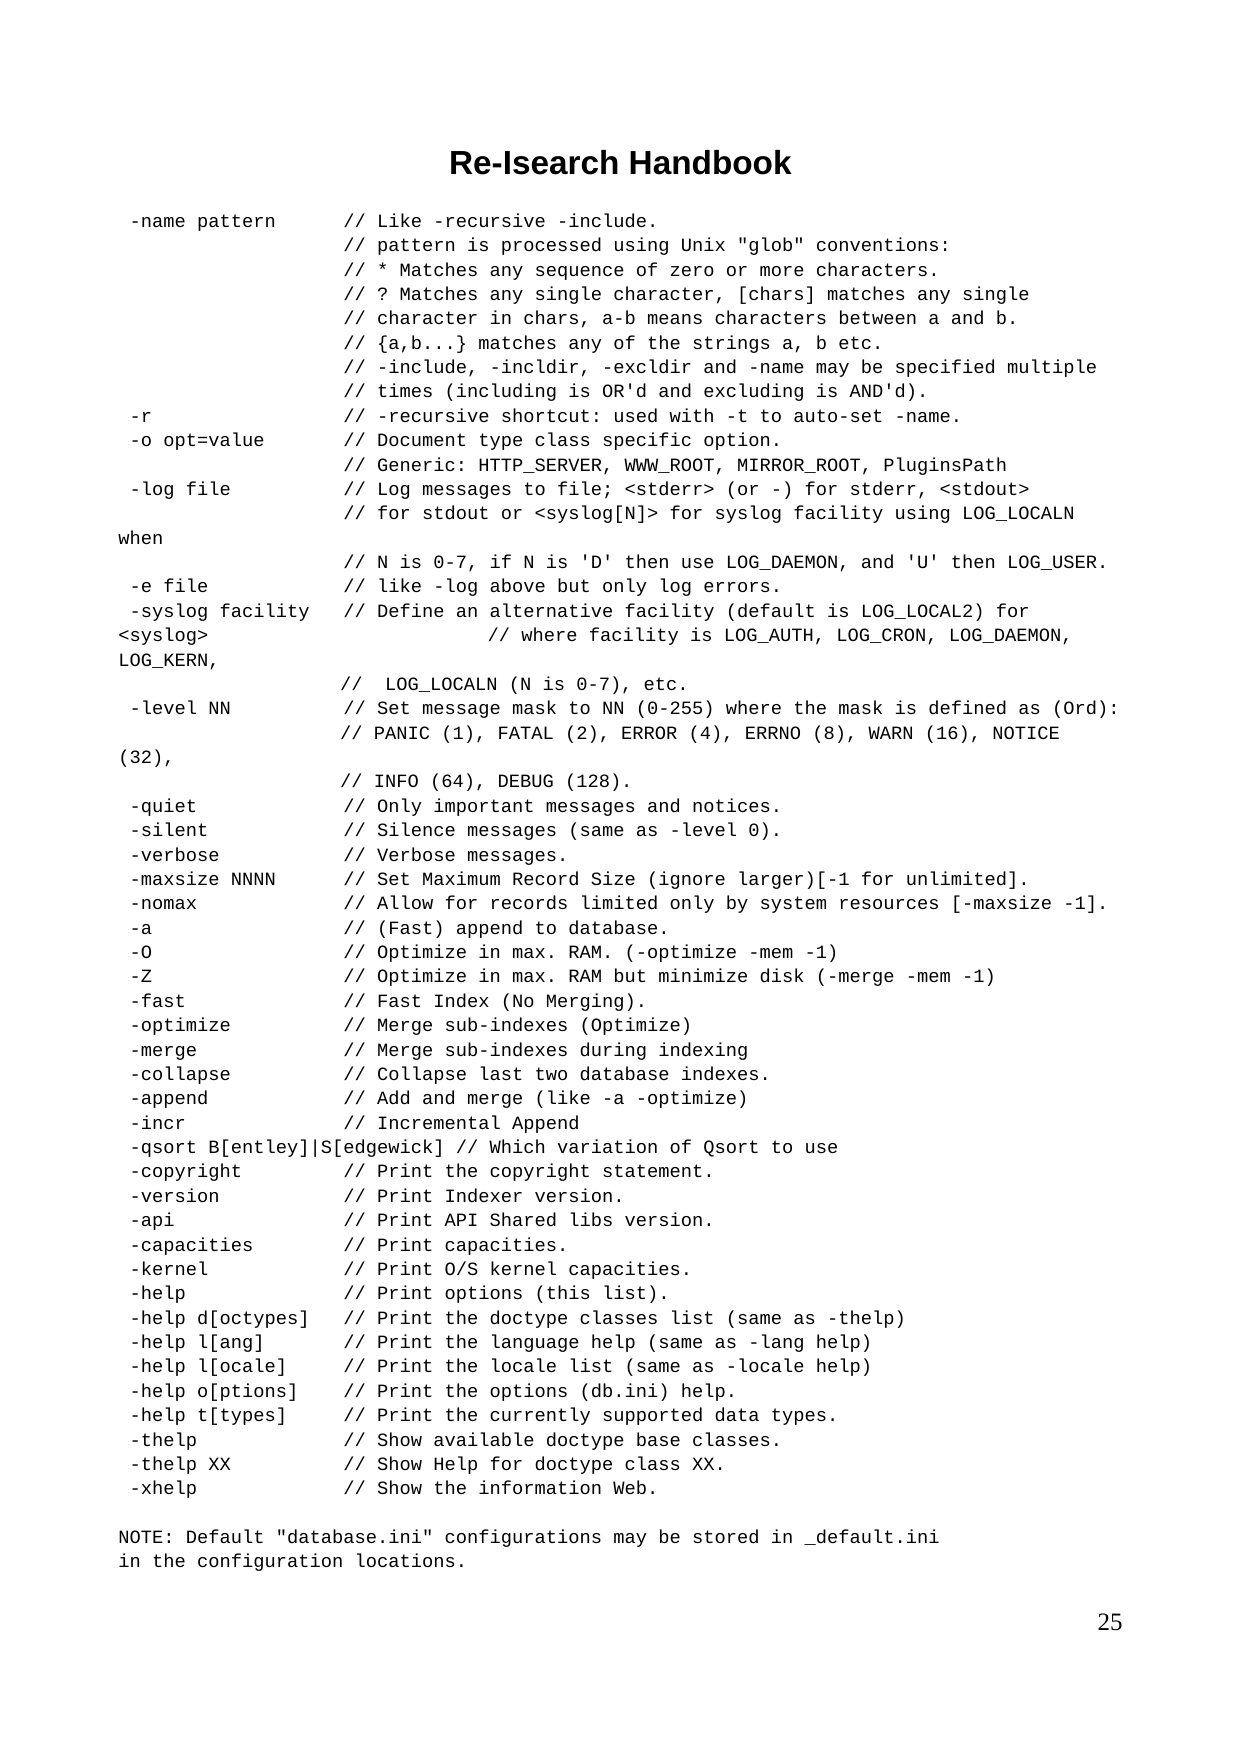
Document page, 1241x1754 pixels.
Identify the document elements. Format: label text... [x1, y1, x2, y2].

text // * Matches any sequence of zero or more characters. [118, 260, 1122, 282]
text -kernel // Print O/S kernel capacities. [118, 1260, 1122, 1281]
text -copyright // Print the copyright statement. [118, 1162, 1122, 1183]
text // times (including is OR'd and excluding is AND'd). [118, 382, 1122, 403]
text -xhelp // Show the information Web. [118, 1479, 1122, 1500]
text -log file // Log messages to file; <stderr> (or -) for stderr, <stdout> [118, 480, 1122, 501]
text -silent // Silence messages (same as -level 0). [118, 821, 1122, 842]
text -help t[types] // Print the currently supported data types. [118, 1406, 1122, 1427]
text -thelp XX // Show Help for doctype class XX. [118, 1455, 1122, 1476]
text -help l[ang] // Print the language help (same as -lang help) [118, 1333, 1122, 1354]
text // character in chars, a-b means characters between a and b. [118, 309, 1122, 330]
text -level NN // Set message mask to NN (0-255) where the mask is defined as (Ord): [118, 699, 1122, 720]
text // pattern is processed using Unix "glob" conventions: [118, 236, 1122, 257]
text -incr // Incremental Append [118, 1113, 1122, 1135]
text // {a,b...} matches any of the strings a, b etc. [118, 333, 1122, 355]
text -collapse // Collapse last two database indexes. [118, 1065, 1122, 1086]
text -optimize // Merge sub-indexes (Optimize) [118, 1016, 1122, 1037]
text // LOG_LOCALN (N is 0-7), etc. [118, 675, 1122, 696]
text -o opt=value // Document type class specific option. [118, 431, 1122, 452]
text -name pattern // Like -recursive -include. [118, 212, 1122, 233]
text -qsort B[entley]|S[edgewick] // Which variation of Qsort to use [118, 1138, 1122, 1159]
text -nomax // Allow for records limited only by system resources [-maxsize -1]. [118, 894, 1122, 915]
text -syslog facility // Define an alternative facility (default is LOG_LOCAL2) for <syslog> // where facility is LOG_AUTH, LOG_CRON, LOG_DAEMON, LOG_KERN, [118, 602, 1122, 672]
text -capacities // Print capacities. [118, 1235, 1122, 1257]
text -e file // like -log above but only log errors. [118, 577, 1122, 598]
text -help // Print options (this list). [118, 1284, 1122, 1305]
text -verbose // Verbose messages. [118, 845, 1122, 867]
text -append // Add and merge (like -a -optimize) [118, 1089, 1122, 1110]
text -help l[ocale] // Print the locale list (same as -locale help) [118, 1357, 1122, 1378]
text // N is 0-7, if N is 'D' then use LOG_DAEMON, and 'U' then LOG_USER. [118, 553, 1122, 574]
text -merge // Merge sub-indexes during indexing [118, 1040, 1122, 1062]
text -api // Print API Shared libs version. [118, 1211, 1122, 1232]
text -quiet // Only important messages and notices. [118, 797, 1122, 818]
text -r // -recursive shortcut: used with -t to auto-set -name. [118, 407, 1122, 428]
text -version // Print Indexer version. [118, 1187, 1122, 1208]
text // INFO (64), DEBUG (128). [118, 772, 1122, 793]
text -maxsize NNNN // Set Maximum Record Size (ignore larger)[-1 for unlimited]. [118, 870, 1122, 891]
text NOTE: Default "database.ini" configurations may be stored in _default.ini [118, 1528, 1122, 1549]
text // PANIC (1), FATAL (2), ERROR (4), ERRNO (8), WARN (16), NOTICE (32), [118, 723, 1122, 769]
text in the configuration locations. [118, 1552, 1122, 1573]
text // -include, -incldir, -excldir and -name may be specified multiple [118, 358, 1122, 379]
text -O // Optimize in max. RAM. (-optimize -mem -1) [118, 943, 1122, 964]
text -a // (Fast) append to database. [118, 918, 1122, 940]
text -thelp // Show available doctype base classes. [118, 1430, 1122, 1452]
text -Z // Optimize in max. RAM but minimize disk (-merge -mem -1) [118, 967, 1122, 988]
text // ? Matches any single character, [chars] matches any single [118, 285, 1122, 306]
text // for stdout or <syslog[N]> for syslog facility using LOG_LOCALN when [118, 504, 1122, 550]
text // Generic: HTTP_SERVER, WWW_ROOT, MIRROR_ROOT, PluginsPath [118, 455, 1122, 477]
text -fast // Fast Index (No Merging). [118, 992, 1122, 1013]
text -help d[octypes] // Print the doctype classes list (same as -thelp) [118, 1308, 1122, 1330]
text -help o[ptions] // Print the options (db.ini) help. [118, 1382, 1122, 1403]
